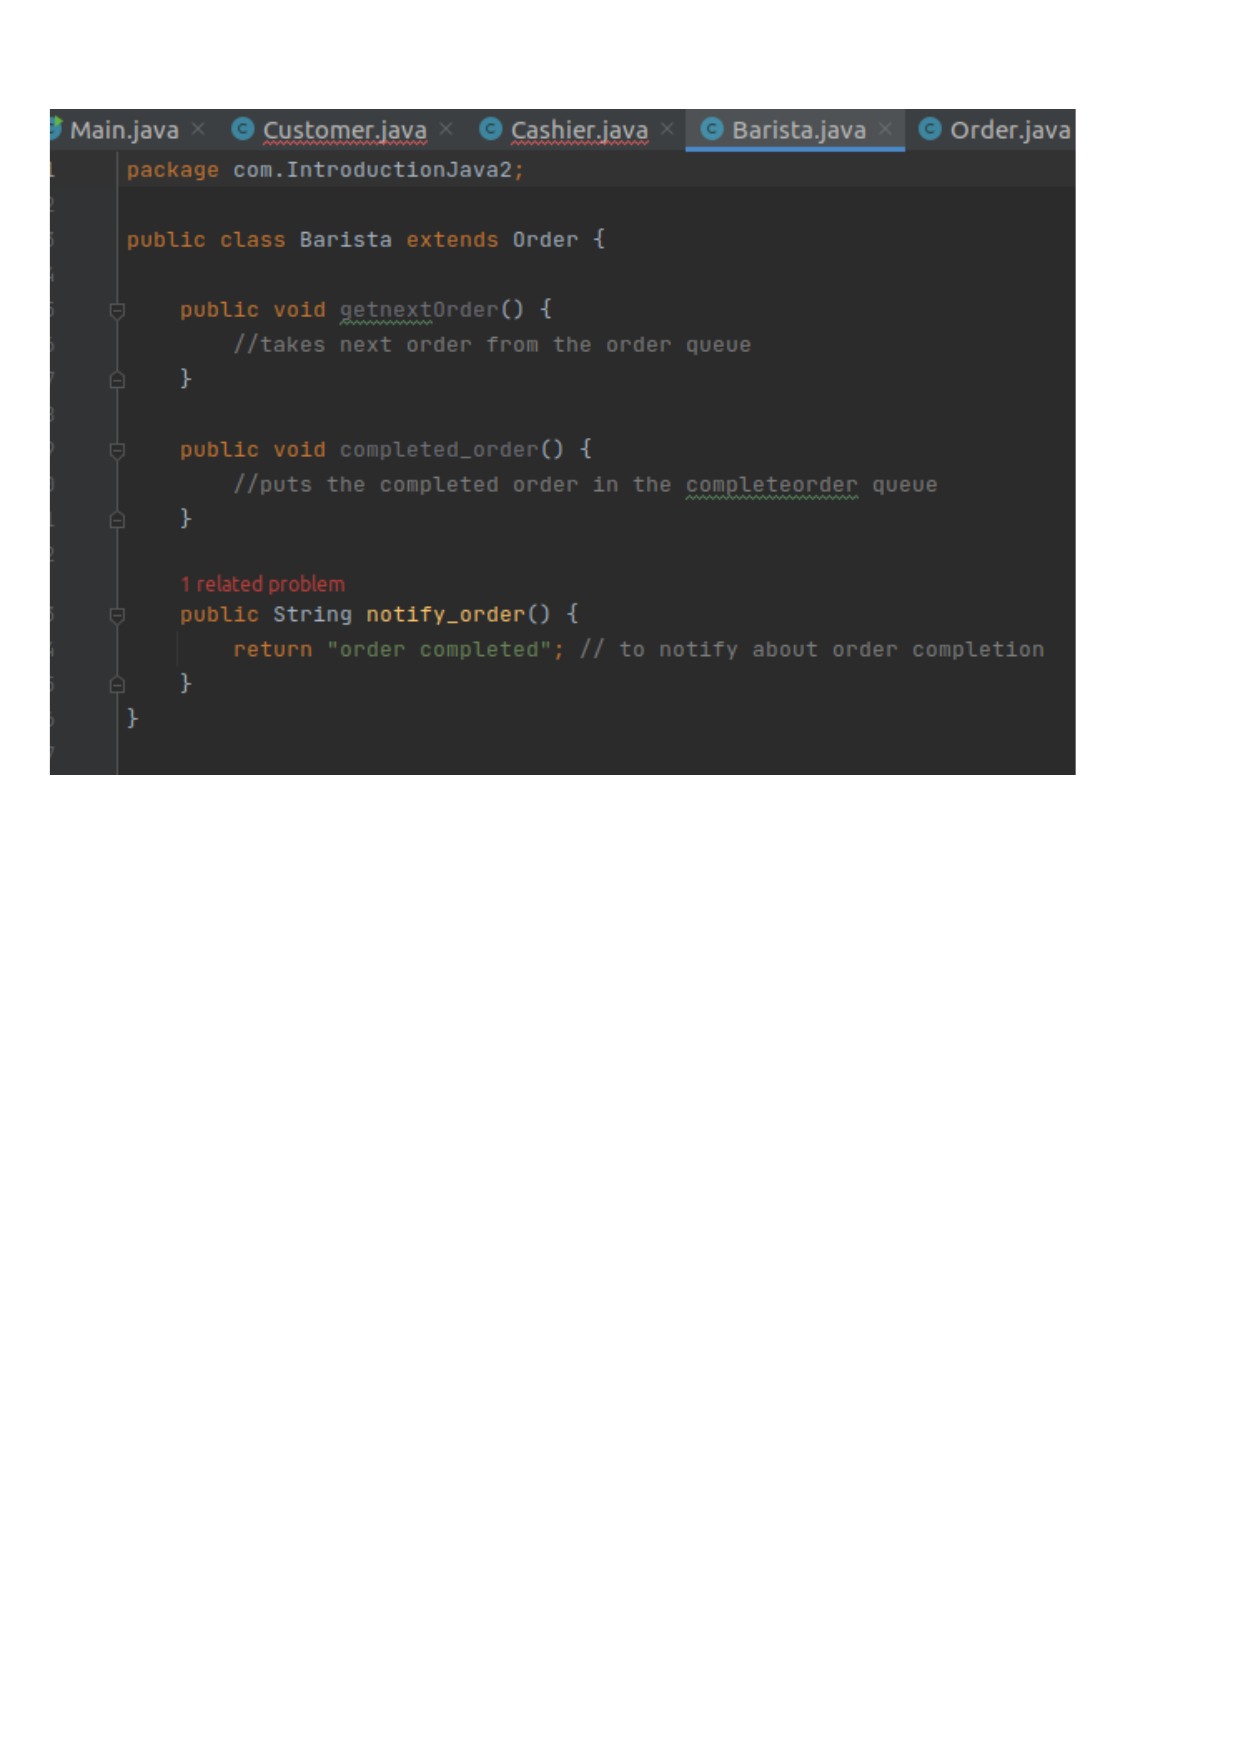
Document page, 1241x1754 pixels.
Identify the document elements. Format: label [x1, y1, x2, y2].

picture [49, 109, 1076, 775]
